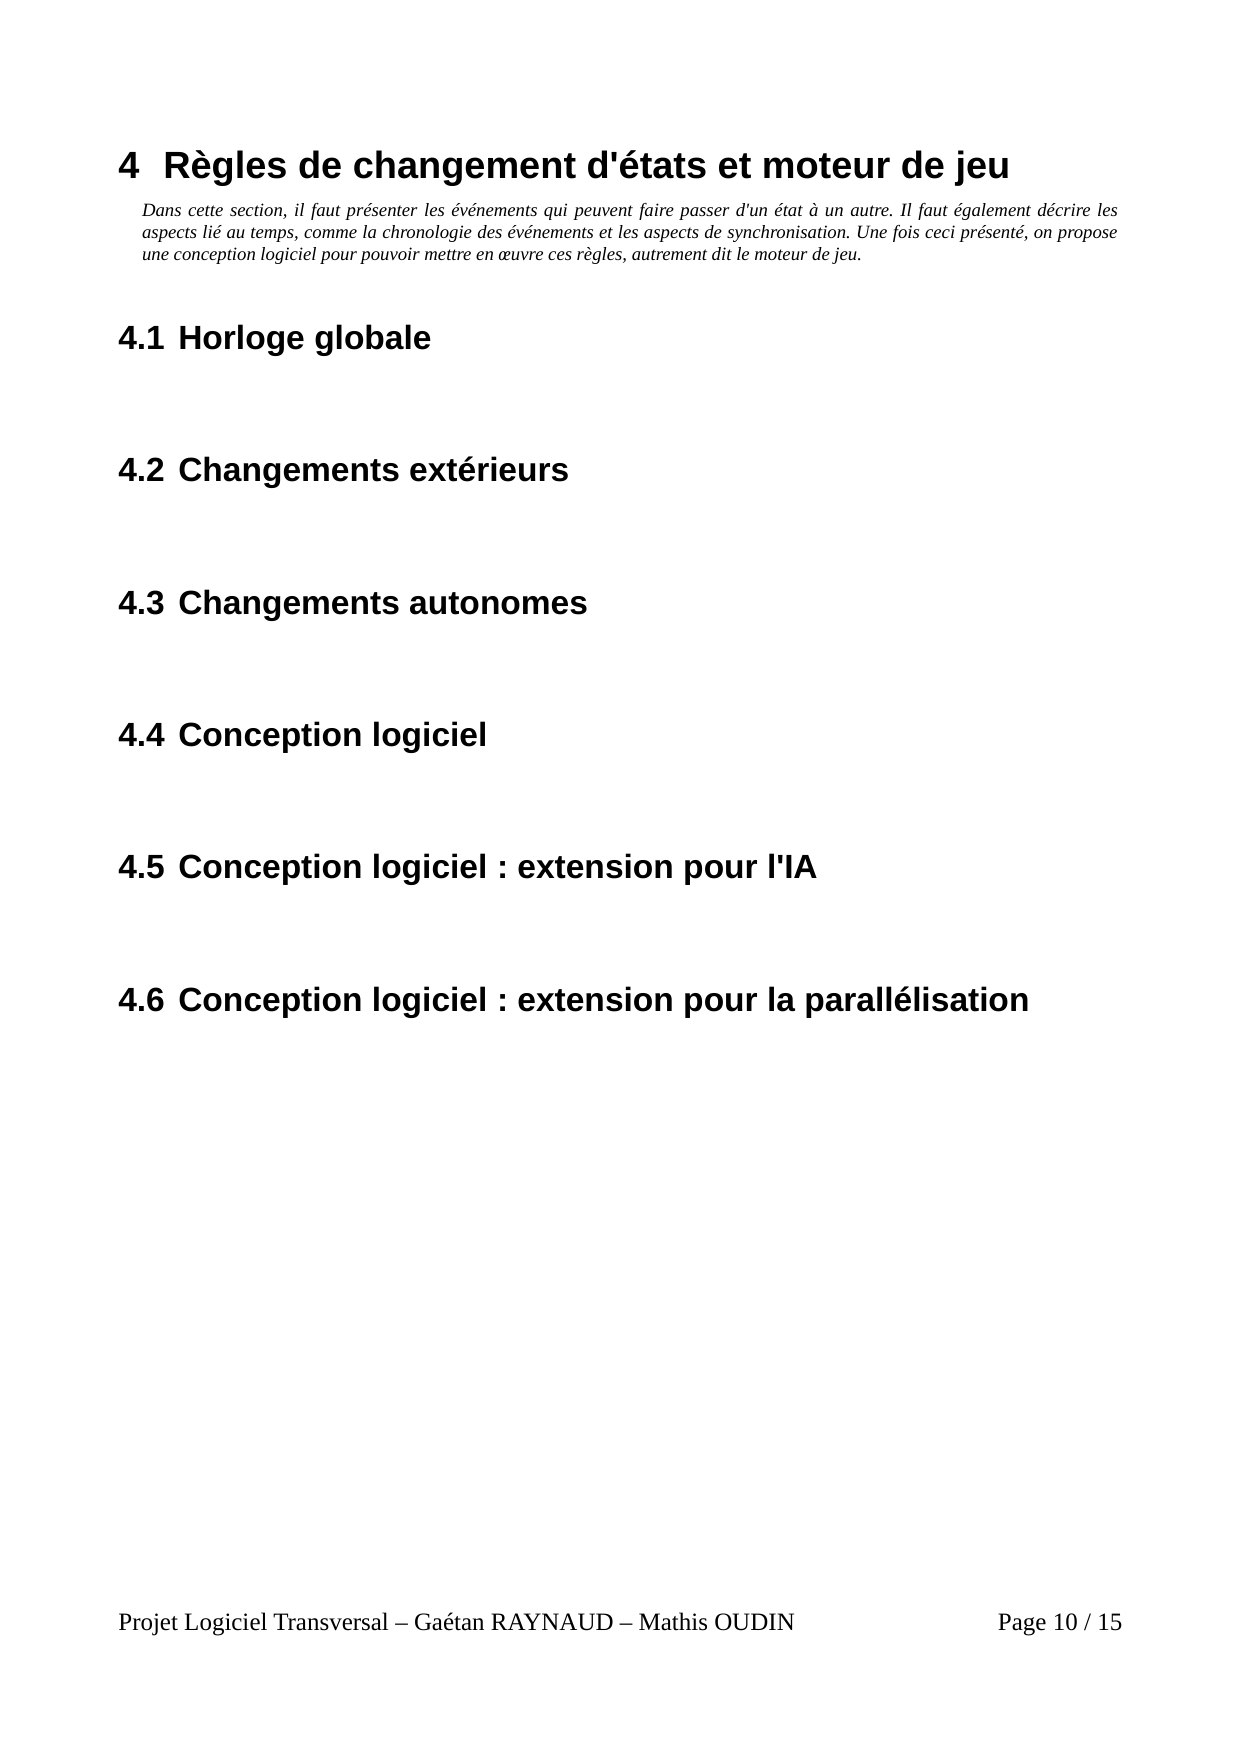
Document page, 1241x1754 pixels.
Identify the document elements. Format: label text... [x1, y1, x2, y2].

subtitle Conception logiciel : extension pour l'IA [118, 847, 1122, 886]
subtitle Conception logiciel : extension pour la parallélisation [118, 980, 1122, 1018]
subtitle Horloge globale [118, 318, 1122, 356]
text Dans cette section, il faut présenter les événements qui peuvent faire passer d'un état à un autre. Il faut également décrire les aspects lié au temps, comme la chronologie des événements et les aspects de synchronisation. Une fois ceci présenté, on propose une conception logiciel pour pouvoir mettre en œuvre ces règles, autrement dit le moteur de jeu. [142, 199, 1122, 264]
subtitle Changements autonomes [118, 582, 1122, 621]
subtitle Règles de changement d'états et moteur de jeu [118, 143, 1122, 187]
subtitle Conception logiciel [118, 715, 1122, 753]
subtitle Changements extérieurs [118, 450, 1122, 489]
